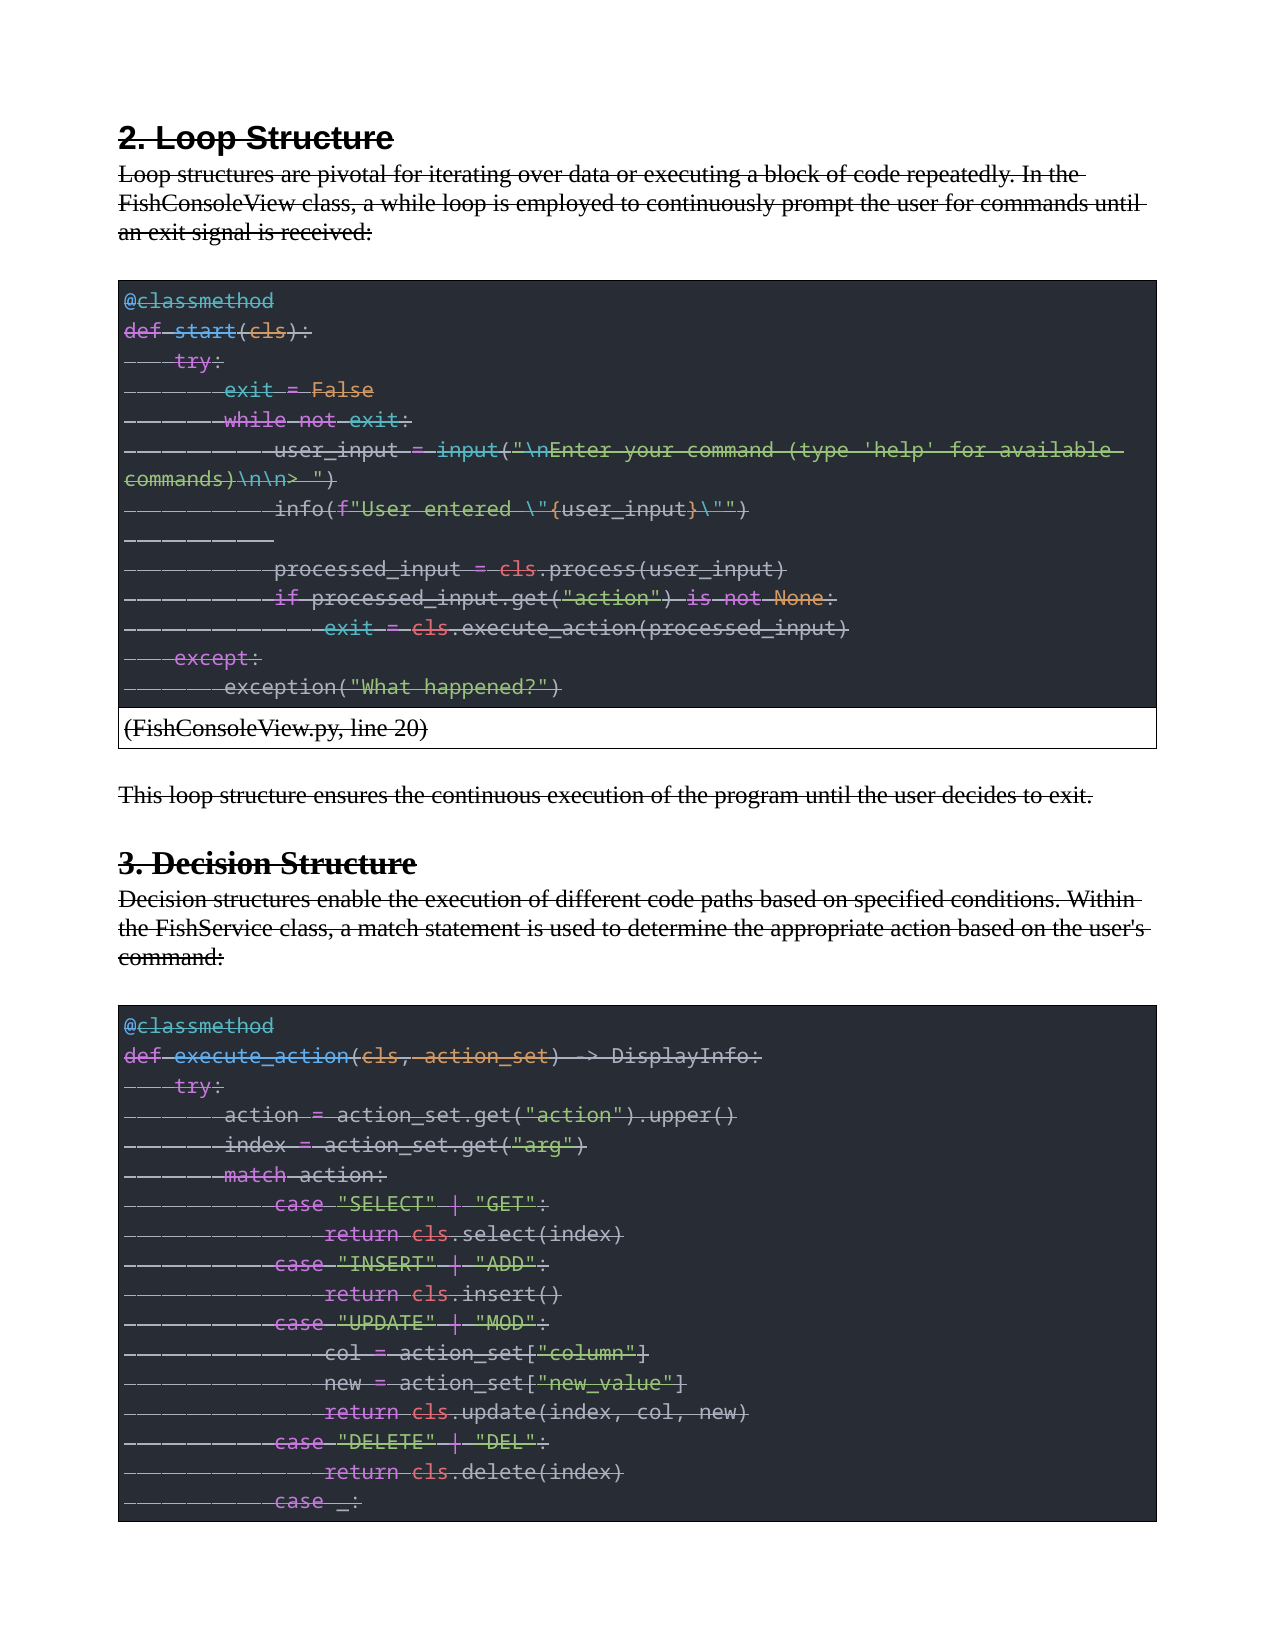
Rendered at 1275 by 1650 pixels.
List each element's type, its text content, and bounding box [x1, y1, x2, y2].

text 3. Decision Structure [118, 843, 1157, 882]
text Loop structures are pivotal for iterating over data or executing a block of code repeatedly. In the FishConsoleView class, a while loop is employed to continuously prompt the user for commands until an exit signal is received: [118, 159, 1157, 246]
table_header @classmethod def execute_action(cls, action_set) -> DisplayInfo: try: action = action_set.get("action").upper() index = action_set.get("arg") match action: case "SELECT" | "GET": return cls.select(index) case "INSERT" | "ADD": return cls.insert() case "UPDATE" | "MOD": col = action_set["column"] new = action_set["new_value"] return cls.update(index, col, new) case "DELETE" | "DEL": return cls.delete(index) case _: [119, 1006, 1156, 1521]
text This loop structure ensures the continuous execution of the program until the user decides to exit. [118, 780, 1157, 809]
table_header @classmethod def start(cls): try: exit = False while not exit: user_input = input("\nEnter your command (type 'help' for available commands)\n\n> ") info(f"User entered \"{user_input}\"") processed_input = cls.process(user_input) if processed_input.get("action") is not None: exit = cls.execute_action(processed_input) except: exception("What happened?") [119, 281, 1156, 707]
text Decision structures enable the execution of different code paths based on specified conditions. Within the FishService class, a match statement is used to determine the appropriate action based on the user's command: [118, 884, 1157, 971]
table_cell (FishConsoleView.py, line 20) [119, 708, 1156, 748]
text 2. Loop Structure [118, 118, 1157, 157]
